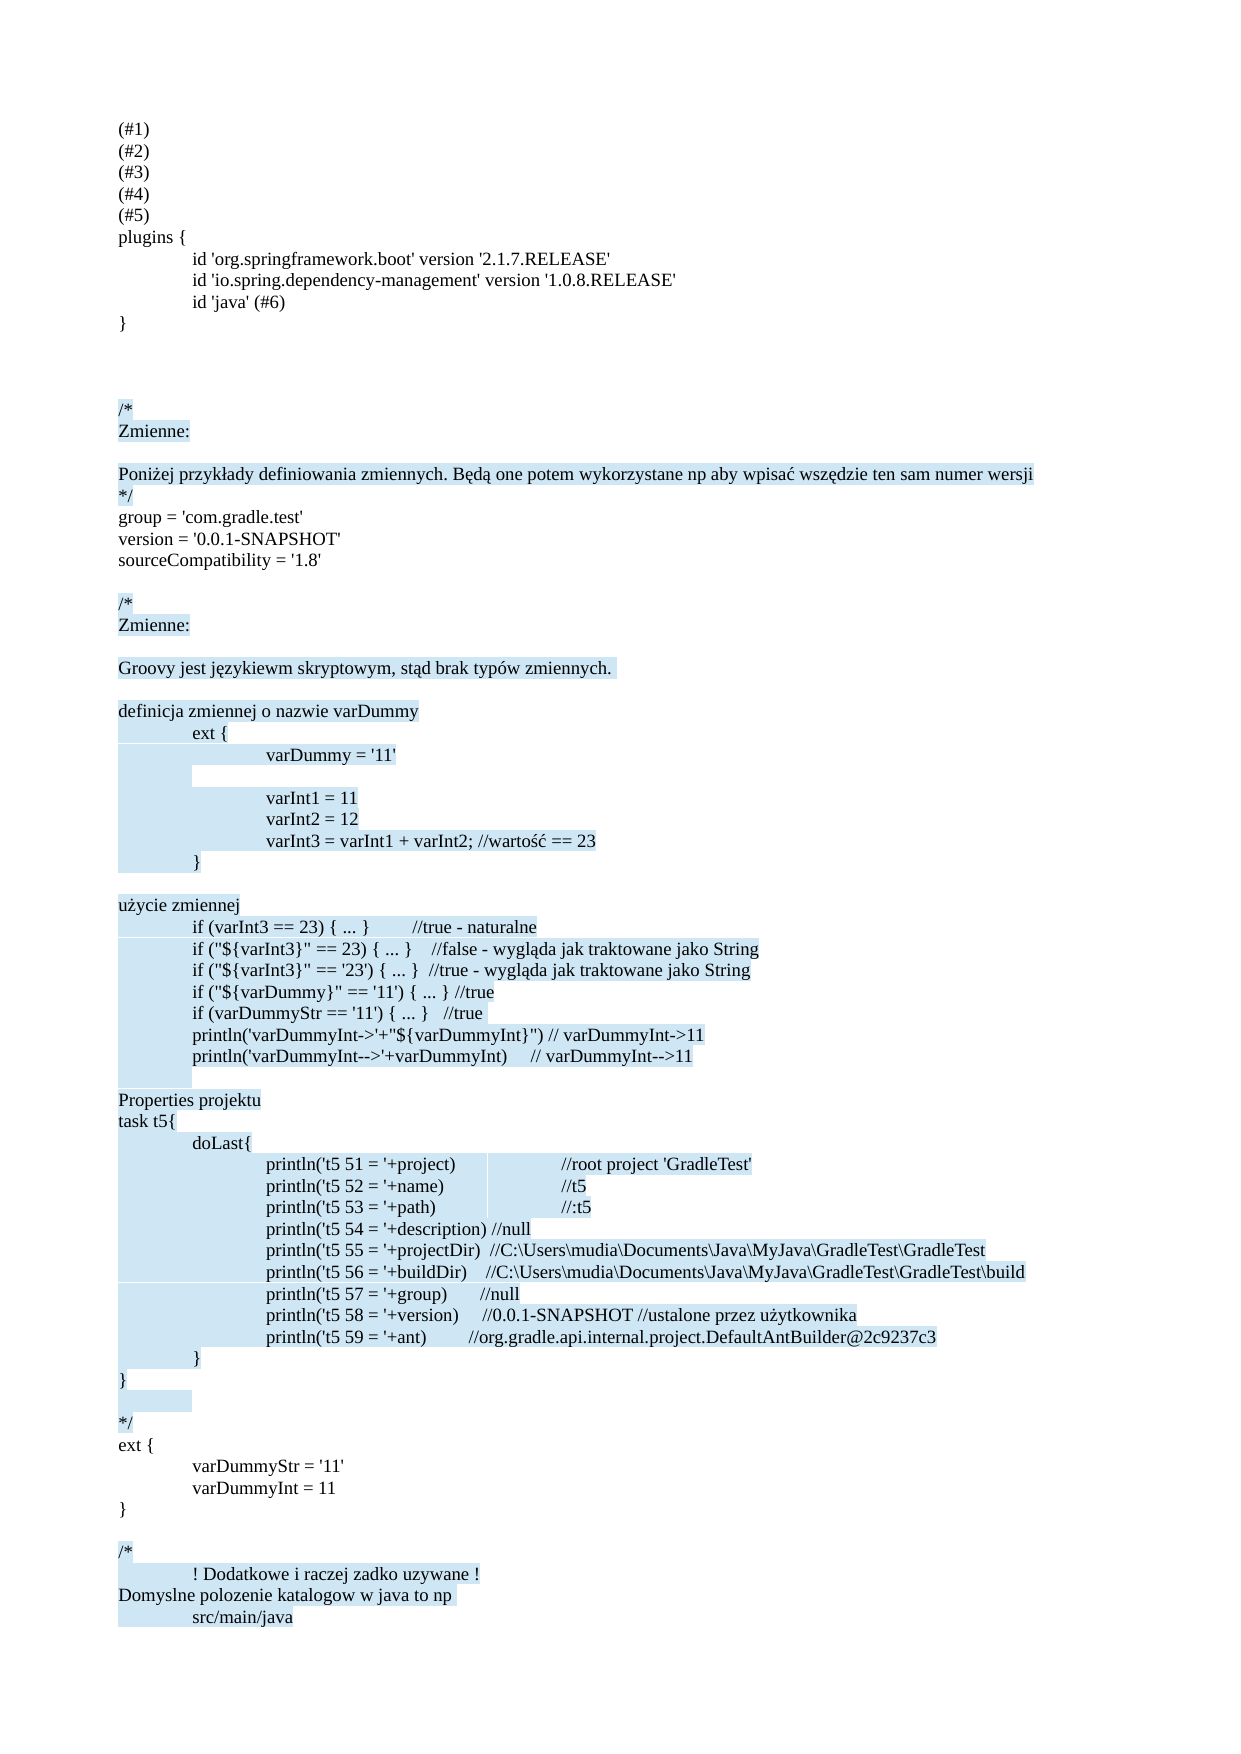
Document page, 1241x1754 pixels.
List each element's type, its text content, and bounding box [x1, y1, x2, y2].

text plugins { [118, 226, 1122, 247]
text println('t5 59 = '+ant) //org.gradle.api.internal.project.DefaultAntBuilder@2c9237c3 [118, 1326, 1122, 1347]
text println('t5 53 = '+path) //:t5 [118, 1196, 1122, 1218]
text } [118, 1369, 1122, 1390]
text */ [118, 1412, 1122, 1433]
text } [118, 1347, 1122, 1369]
text varInt2 = 12 [118, 808, 1122, 830]
text println('varDummyInt-->'+varDummyInt) // varDummyInt-->11 [118, 1045, 1122, 1067]
text version = '0.0.1-SNAPSHOT' [118, 528, 1122, 549]
text definicja zmiennej o nazwie varDummy [118, 700, 1122, 722]
text (#4) [118, 183, 1122, 204]
text if (varDummyStr == '11') { ... } //true [118, 1002, 1122, 1024]
text varInt3 = varInt1 + varInt2; //wartość == 23 [118, 830, 1122, 851]
text varDummy = '11' [118, 743, 1122, 765]
text id 'io.spring.dependency-management' version '1.0.8.RELEASE' [118, 269, 1122, 291]
text if ("${varInt3}" == 23) { ... } //false - wygląda jak traktowane jako String [118, 937, 1122, 959]
text doLast{ [118, 1132, 1122, 1153]
text /* [118, 398, 1122, 420]
text src/main/java [118, 1606, 1122, 1627]
text ext { [118, 1433, 1122, 1455]
text (#1) [118, 118, 1122, 140]
text Domyslne polozenie katalogow w java to np [118, 1584, 1122, 1606]
text println('t5 52 = '+name) //t5 [118, 1175, 1122, 1196]
text ! Dodatkowe i raczej zadko uzywane ! [118, 1563, 1122, 1584]
text Poniżej przykłady definiowania zmiennych. Będą one potem wykorzystane np aby wpisać wszędzie ten sam numer wersji [118, 463, 1122, 485]
text użycie zmiennej [118, 894, 1122, 916]
text /* [118, 1541, 1122, 1563]
text varDummyInt = 11 [118, 1477, 1122, 1498]
text */ [118, 485, 1122, 506]
text println('t5 51 = '+project) //root project 'GradleTest' [118, 1153, 1122, 1175]
text if ("${varInt3}" == '23') { ... } //true - wygląda jak traktowane jako String [118, 959, 1122, 981]
text sourceCompatibility = '1.8' [118, 549, 1122, 571]
text varDummyStr = '11' [118, 1455, 1122, 1477]
text println('t5 56 = '+buildDir) //C:\Users\mudia\Documents\Java\MyJava\GradleTest\GradleTest\build [118, 1261, 1122, 1282]
text Zmienne: [118, 614, 1122, 636]
text /* [118, 592, 1122, 614]
text Properties projektu [118, 1088, 1122, 1110]
text group = 'com.gradle.test' [118, 506, 1122, 528]
text (#5) [118, 204, 1122, 226]
text (#3) [118, 161, 1122, 183]
text id 'org.springframework.boot' version '2.1.7.RELEASE' [118, 247, 1122, 269]
text println('t5 57 = '+group) //null [118, 1282, 1122, 1304]
text println('varDummyInt->'+"${varDummyInt}") // varDummyInt->11 [118, 1024, 1122, 1045]
text if (varInt3 == 23) { ... } //true - naturalne [118, 916, 1122, 937]
text println('t5 55 = '+projectDir) //C:\Users\mudia\Documents\Java\MyJava\GradleTest\GradleTest [118, 1239, 1122, 1261]
text (#2) [118, 140, 1122, 161]
text } [118, 312, 1122, 334]
text task t5{ [118, 1110, 1122, 1132]
text varInt1 = 11 [118, 787, 1122, 808]
text } [118, 1498, 1122, 1520]
text ext { [118, 722, 1122, 743]
text println('t5 58 = '+version) //0.0.1-SNAPSHOT //ustalone przez użytkownika [118, 1304, 1122, 1326]
text Groovy jest językiewm skryptowym, stąd brak typów zmiennych. [118, 657, 1122, 679]
text println('t5 54 = '+description) //null [118, 1218, 1122, 1239]
text id 'java' (#6) [118, 291, 1122, 312]
text } [118, 851, 1122, 873]
text if ("${varDummy}" == '11') { ... } //true [118, 981, 1122, 1002]
text Zmienne: [118, 420, 1122, 442]
